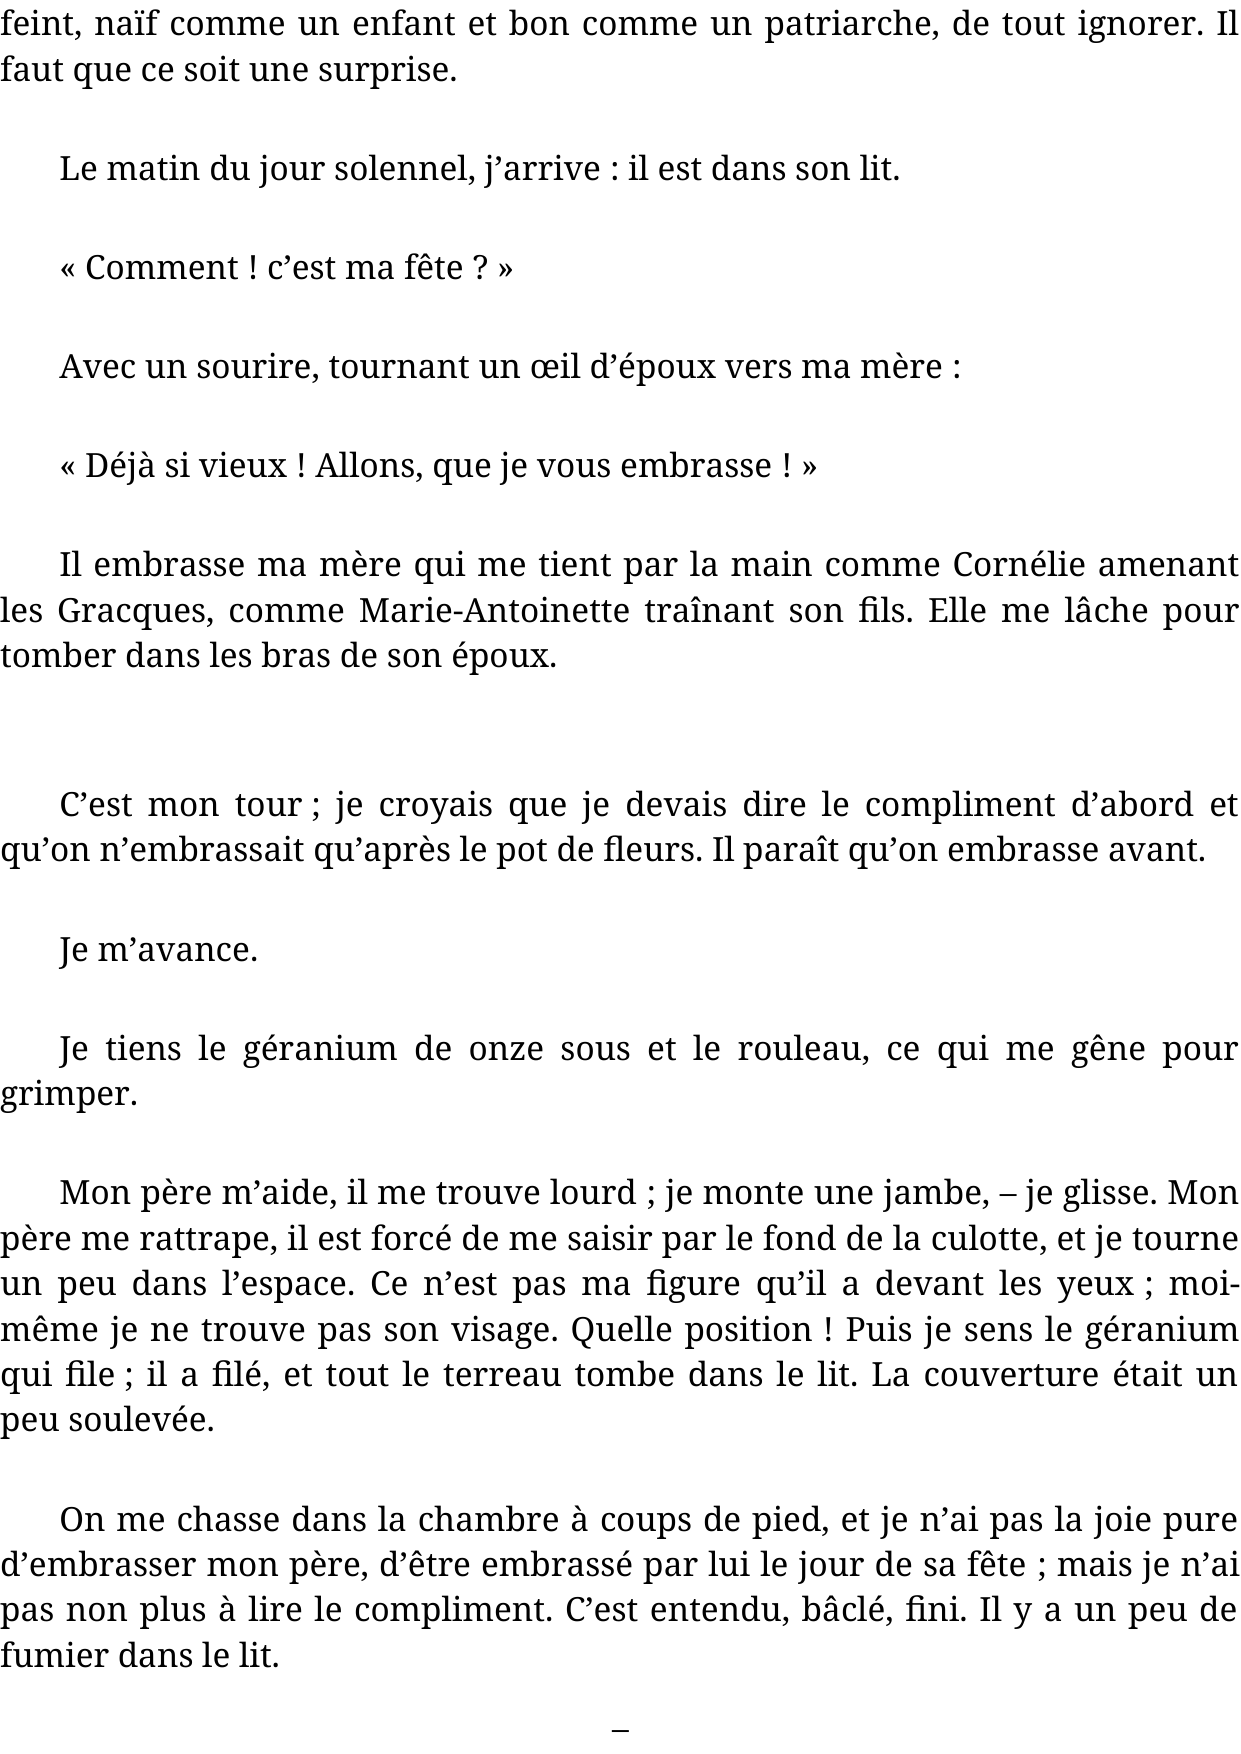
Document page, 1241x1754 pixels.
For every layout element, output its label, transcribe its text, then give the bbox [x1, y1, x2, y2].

text Je tiens le géranium de onze sous et le rouleau, ce qui me gêne pour grimper. [0, 1024, 1240, 1115]
text On me chasse dans la chambre à coups de pied, et je n’ai pas la joie pure d’embrasser mon père, d’être embrassé par lui le jour de sa fête ; mais je n’ai pas non plus à lire le compliment. C’est entendu, bâclé, fini. Il y a un peu de fumier dans le lit. [0, 1495, 1240, 1677]
text C’est mon tour ; je croyais que je devais dire le compliment d’abord et qu’on n’embrassait qu’après le pot de fleurs. Il paraît qu’on embrasse avant. [0, 781, 1240, 872]
text Je m’avance. [0, 925, 1240, 971]
text « Déjà si vieux ! Allons, que je vous embrasse ! » [0, 442, 1240, 487]
text Le matin du jour solennel, j’arrive : il est dans son lit. [0, 144, 1240, 190]
text « Comment ! c’est ma fête ? » [0, 244, 1240, 289]
text Mon père m’aide, il me trouve lourd ; je monte une jambe, – je glisse. Mon père me rattrape, il est forcé de me saisir par le fond de la culotte, et je tourne un peu dans l’espace. Ce n’est pas ma figure qu’il a devant les yeux ; moi-même je ne trouve pas son visage. Quelle position ! Puis je sens le géranium qui file ; il a filé, et tout le terreau tombe dans le lit. La couverture était un peu soulevée. [0, 1169, 1240, 1442]
text feint, naïf comme un enfant et bon comme un patriarche, de tout ignorer. Il faut que ce soit une surprise. [0, 0, 1240, 91]
text Avec un sourire, tournant un œil d’époux vers ma mère : [0, 343, 1240, 388]
text Il embrasse ma mère qui me tient par la main comme Cornélie amenant les Gracques, comme Marie-Antoinette traînant son fils. Elle me lâche pour tomber dans les bras de son époux. [0, 541, 1240, 677]
